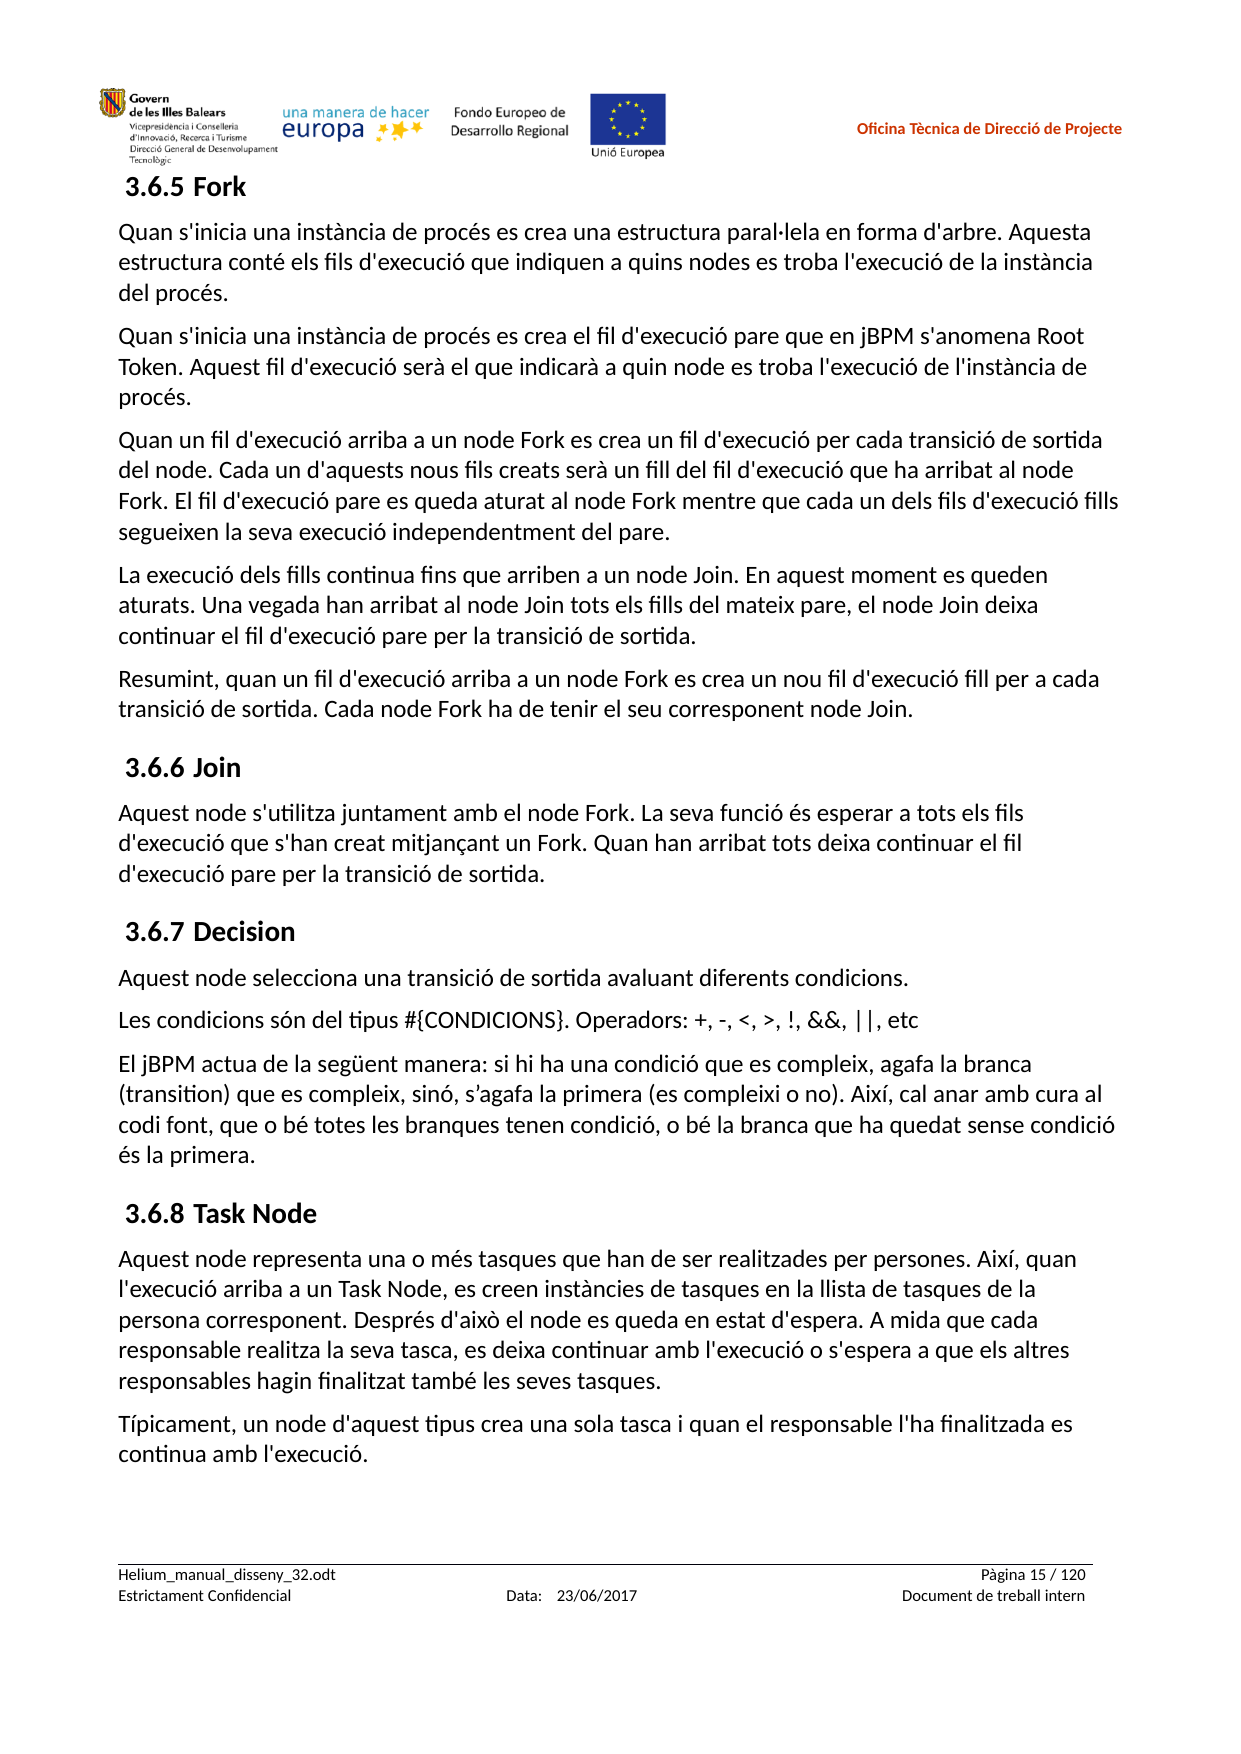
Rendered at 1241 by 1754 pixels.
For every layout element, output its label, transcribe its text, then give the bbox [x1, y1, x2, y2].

subtitle Task Node [118, 1195, 1122, 1230]
text Les condicions són del tipus #{CONDICIONS}. Operadors: +, -, <, >, !, &&, ||, etc [118, 1005, 1122, 1035]
text Aquest node selecciona una transició de sortida avaluant diferents condicions. [118, 962, 1122, 992]
subtitle Join [118, 749, 1122, 784]
subtitle Decision [118, 913, 1122, 949]
text Aquest node representa una o més tasques que han de ser realitzades per persones. Així, quan l'execució arriba a un Task Node, es creen instàncies de tasques en la llista de tasques de la persona corresponent. Després d'això el node es queda en estat d'espera. A mida que cada responsable realitza la seva tasca, es deixa continuar amb l'execució o s'espera a que els altres responsables hagin finalitzat també les seves tasques. [118, 1243, 1122, 1396]
picture [99, 87, 668, 166]
text Aquest node s'utilitza juntament amb el node Fork. La seva funció és esperar a tots els fils d'execució que s'han creat mitjançant un Fork. Quan han arribat tots deixa continuar el fil d'execució pare per la transició de sortida. [118, 797, 1122, 888]
text Quan un fil d'execució arriba a un node Fork es crea un fil d'execució per cada transició de sortida del node. Cada un d'aquests nous fils creats serà un fill del fil d'execució que ha arribat al node Fork. El fil d'execució pare es queda aturat al node Fork mentre que cada un dels fils d'execució fills segueixen la seva execució independentment del pare. [118, 424, 1122, 546]
text Típicament, un node d'aquest tipus crea una sola tasca i quan el responsable l'ha finalitzada es continua amb l'execució. [118, 1408, 1122, 1469]
text El jBPM actua de la següent manera: si hi ha una condició que es compleix, agafa la branca (transition) que es compleix, sinó, s’agafa la primera (es compleixi o no). Així, cal anar amb cura al codi font, que o bé totes les branques tenen condició, o bé la branca que ha quedat sense condició és la primera. [118, 1048, 1122, 1170]
subtitle Fork [118, 168, 1122, 203]
text La execució dels fills continua fins que arriben a un node Join. En aquest moment es queden aturats. Una vegada han arribat al node Join tots els fills del mateix pare, el node Join deixa continuar el fil d'execució pare per la transició de sortida. [118, 559, 1122, 650]
text Quan s'inicia una instància de procés es crea una estructura paral·lela en forma d'arbre. Aquesta estructura conté els fils d'execució que indiquen a quins nodes es troba l'execució de la instància del procés. [118, 216, 1122, 308]
text Resumint, quan un fil d'execució arriba a un node Fork es crea un nou fil d'execució fill per a cada transició de sortida. Cada node Fork ha de tenir el seu corresponent node Join. [118, 663, 1122, 724]
text Quan s'inicia una instància de procés es crea el fil d'execució pare que en jBPM s'anomena Root Token. Aquest fil d'execució serà el que indicarà a quin node es troba l'execució de l'instància de procés. [118, 320, 1122, 412]
